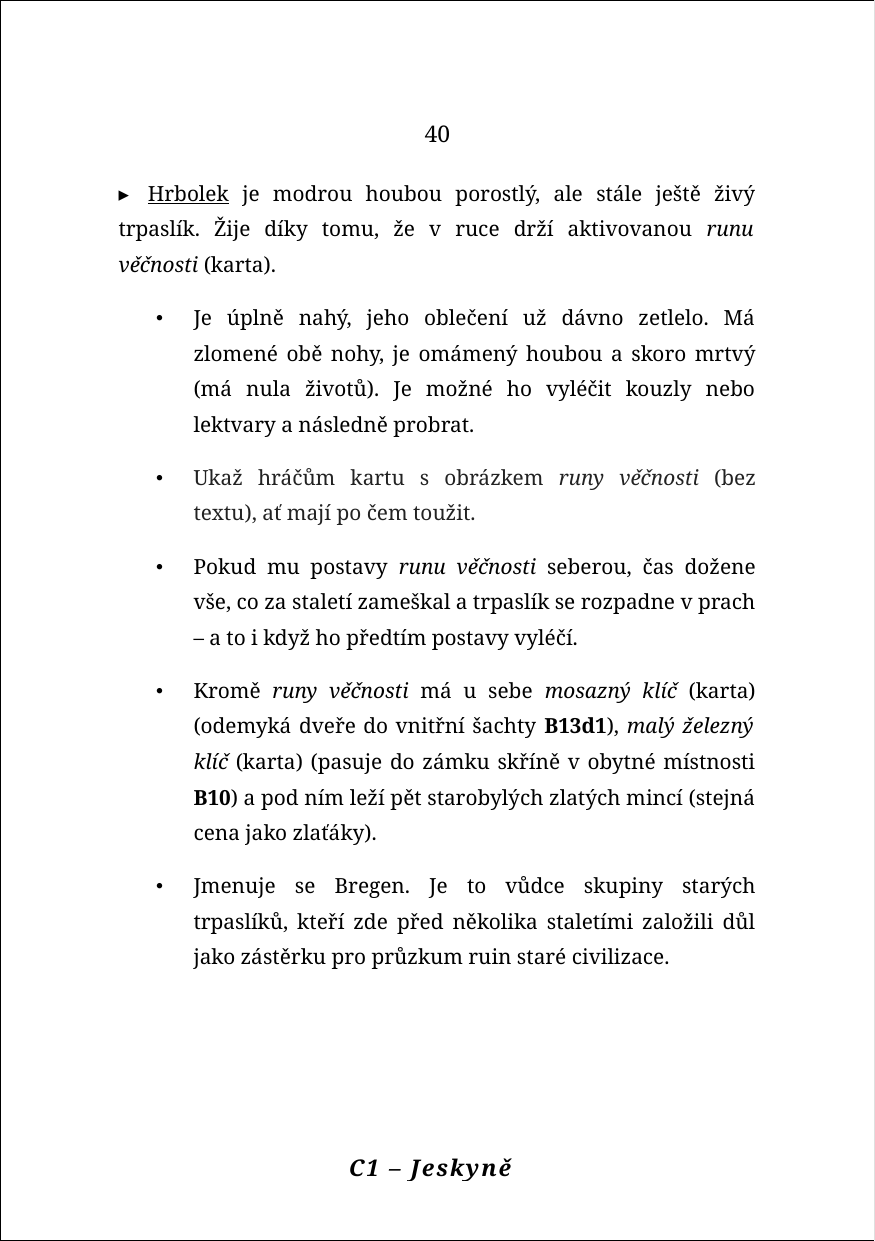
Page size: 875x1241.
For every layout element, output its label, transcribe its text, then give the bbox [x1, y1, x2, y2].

list Pokud mu postavy runu věčnosti seberou, čas dožene vše, co za staletí zameškal a trpaslík se rozpadne v prach – a to i když ho předtím postavy vyléčí. [156, 552, 756, 651]
text ▸ Hrbolek je modrou houbou porostlý, ale stále ještě živý trpaslík. Žije díky tomu, že v ruce drží aktivovanou runu věčnosti (karta). [118, 179, 756, 278]
list Ukaž hráčům kartu s obrázkem runy věčnosti (bez textu), ať mají po čem toužit. [156, 463, 756, 527]
list Je úplně nahý, jeho oblečení už dávno zetlelo. Má zlomené obě nohy, je omámený houbou a skoro mrtvý (má nula životů). Je možné ho vyléčit kouzly nebo lektvary a následně probrat. [156, 303, 756, 438]
list Jmenuje se Bregen. Je to vůdce skupiny starých trpaslíků, kteří zde před několika staletími založili důl jako zástěrku pro průzkum ruin staré civilizace. [156, 871, 756, 971]
list Kromě runy věčnosti má u sebe mosazný klíč (karta) (odemyká dveře do vnitřní šachty B13d1), malý železný klíč (karta) (pasuje do zámku skříně v obytné místnosti B10) a pod ním leží pět starobylých zlatých mincí (stejná cena jako zlaťáky). [156, 676, 756, 847]
